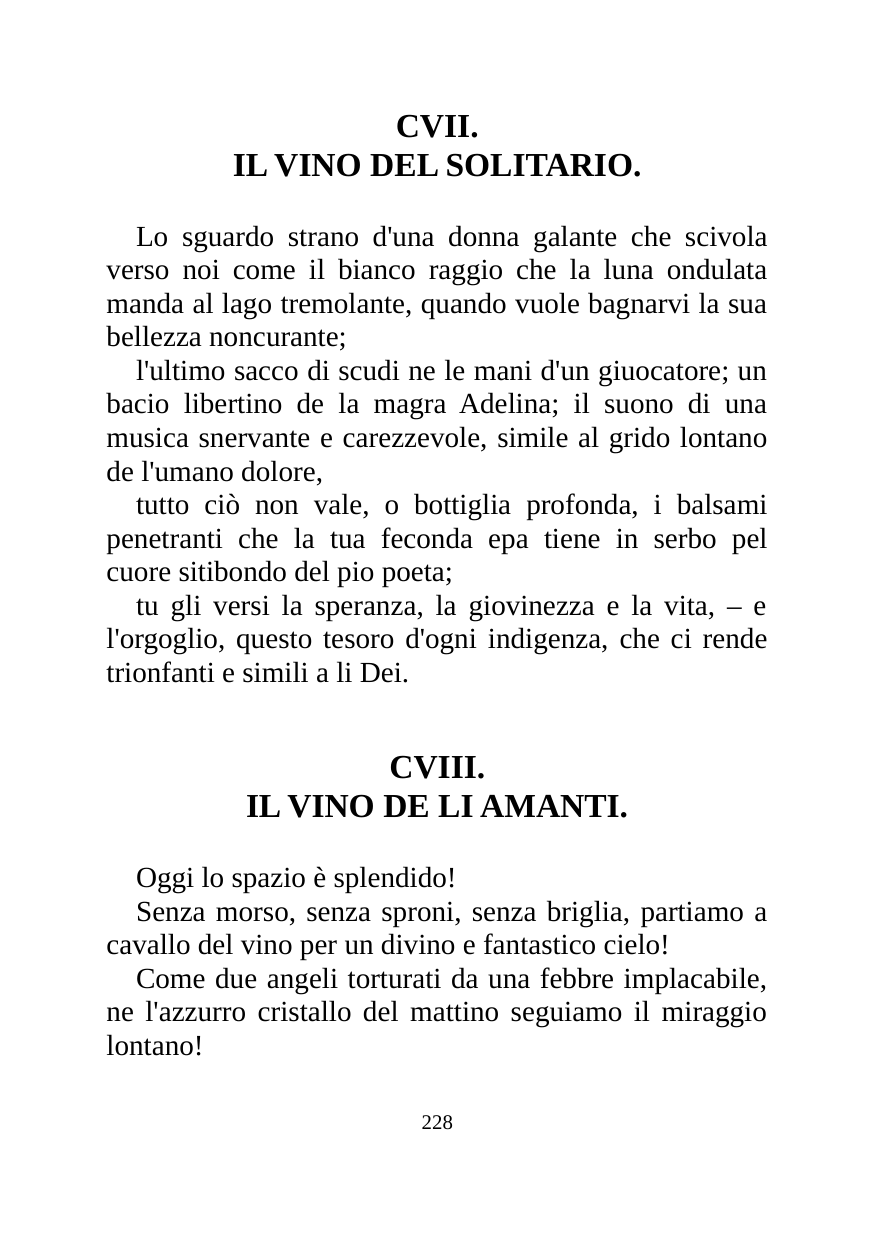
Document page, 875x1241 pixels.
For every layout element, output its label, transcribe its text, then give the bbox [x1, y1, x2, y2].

text Come due angeli torturati da una febbre implacabile, ne l'azzurro cristallo del mattino seguiamo il miraggio lontano! [106, 961, 768, 1062]
text l'ultimo sacco di scudi ne le mani d'un giuocatore; un bacio libertino de la magra Adelina; il suono di una musica snervante e carezzevole, simile al grido lontano de l'umano dolore, [106, 353, 768, 487]
text tutto ciò non vale, o bottiglia profonda, i balsami penetranti che la tua feconda epa tiene in serbo pel cuore sitibondo del pio poeta; [106, 487, 768, 588]
text Senza morso, senza sproni, senza briglia, partiamo a cavallo del vino per un divino e fantastico cielo! [106, 894, 768, 961]
text Oggi lo spazio è splendido! [106, 860, 768, 894]
subtitle CVII. IL VINO DEL SOLITARIO. [106, 106, 768, 183]
text Lo sguardo strano d'una donna galante che scivola verso noi come il bianco raggio che la luna ondulata manda al lago tremolante, quando vuole bagnarvi la sua bellezza noncurante; [106, 219, 768, 353]
subtitle CVIII. IL VINO DE LI AMANTI. [106, 748, 768, 825]
text tu gli versi la speranza, la giovinezza e la vita, – e l'orgoglio, questo tesoro d'ogni indigenza, che ci rende trionfanti e simili a li Dei. [106, 588, 768, 688]
